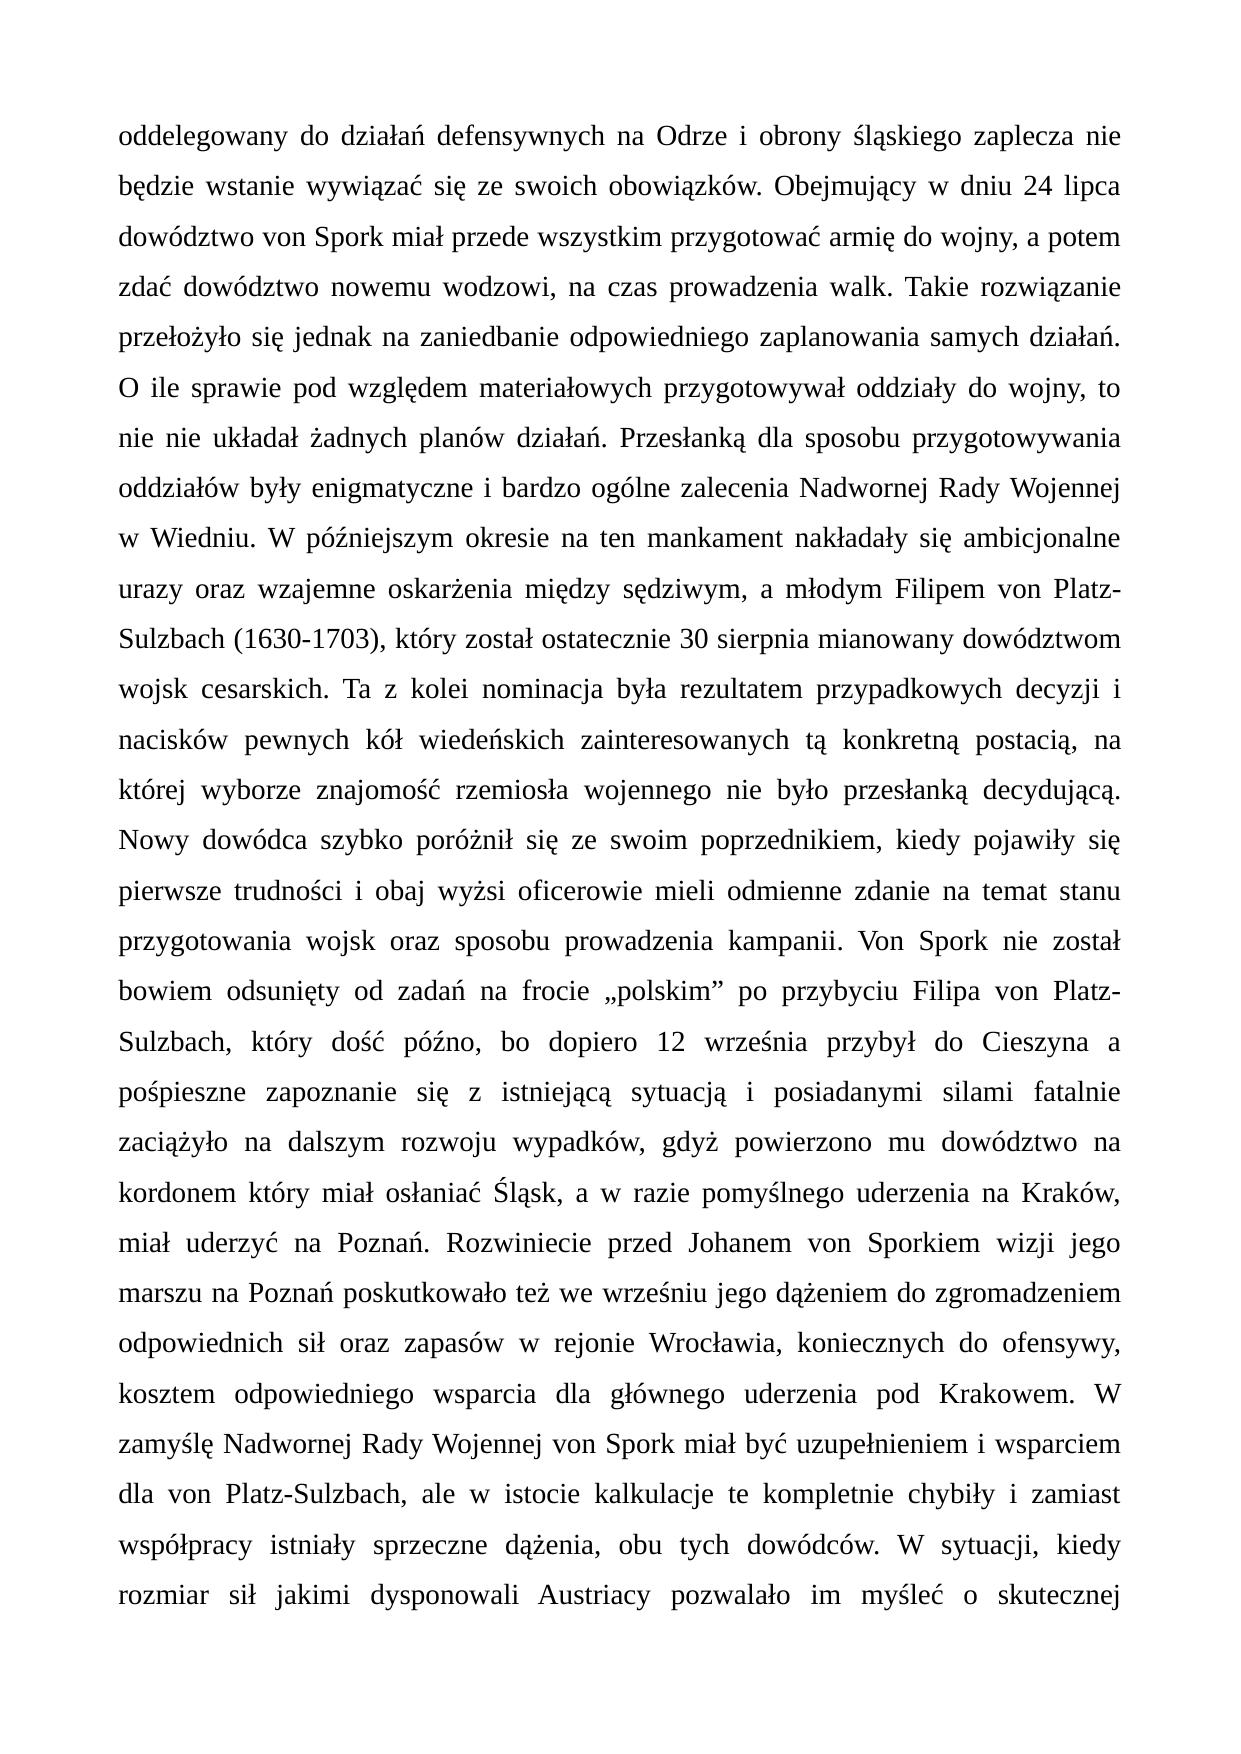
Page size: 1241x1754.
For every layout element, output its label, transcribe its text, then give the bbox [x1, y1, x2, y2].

text oddelegowany do działań defensywnych na Odrze i obrony śląskiego zaplecza nie będzie wstanie wywiązać się ze swoich obowiązków. Obejmujący w dniu 24 lipca dowództwo von Spork miał przede wszystkim przygotować armię do wojny, a potem zdać dowództwo nowemu wodzowi, na czas prowadzenia walk. Takie rozwiązanie przełożyło się jednak na zaniedbanie odpowiedniego zaplanowania samych działań. O ile sprawie pod względem materiałowych przygotowywał oddziały do wojny, to nie nie układał żadnych planów działań. Przesłanką dla sposobu przygotowywania oddziałów były enigmatyczne i bardzo ogólne zalecenia Nadwornej Rady Wojennej w Wiedniu. W późniejszym okresie na ten mankament nakładały się ambicjonalne urazy oraz wzajemne oskarżenia między sędziwym, a młodym Filipem von Platz-Sulzbach (1630-1703), który został ostatecznie 30 sierpnia mianowany dowództwom wojsk cesarskich. Ta z kolei nominacja była rezultatem przypadkowych decyzji i nacisków pewnych kół wiedeńskich zainteresowanych tą konkretną postacią, na której wyborze znajomość rzemiosła wojennego nie było przesłanką decydującą. Nowy dowódca szybko poróżnił się ze swoim poprzednikiem, kiedy pojawiły się pierwsze trudności i obaj wyżsi oficerowie mieli odmienne zdanie na temat stanu przygotowania wojsk oraz sposobu prowadzenia kampanii. Von Spork nie został bowiem odsunięty od zadań na frocie „polskim” po przybyciu Filipa von Platz-Sulzbach, który dość późno, bo dopiero 12 września przybył do Cieszyna a pośpieszne zapoznanie się z istniejącą sytuacją i posiadanymi silami fatalnie zaciążyło na dalszym rozwoju wypadków, gdyż powierzono mu dowództwo na kordonem który miał osłaniać Śląsk, a w razie pomyślnego uderzenia na Kraków, miał uderzyć na Poznań. Rozwiniecie przed Johanem von Sporkiem wizji jego marszu na Poznań poskutkowało też we wrześniu jego dążeniem do zgromadzeniem odpowiednich sił oraz zapasów w rejonie Wrocławia, koniecznych do ofensywy, kosztem odpowiedniego wsparcia dla głównego uderzenia pod Krakowem. W zamyślę Nadwornej Rady Wojennej von Spork miał być uzupełnieniem i wsparciem dla von Platz-Sulzbach, ale w istocie kalkulacje te kompletnie chybiły i zamiast współpracy istniały sprzeczne dążenia, obu tych dowódców. W sytuacji, kiedy rozmiar sił jakimi dysponowali Austriacy pozwalało im myśleć o skutecznej [118, 118, 1122, 1611]
